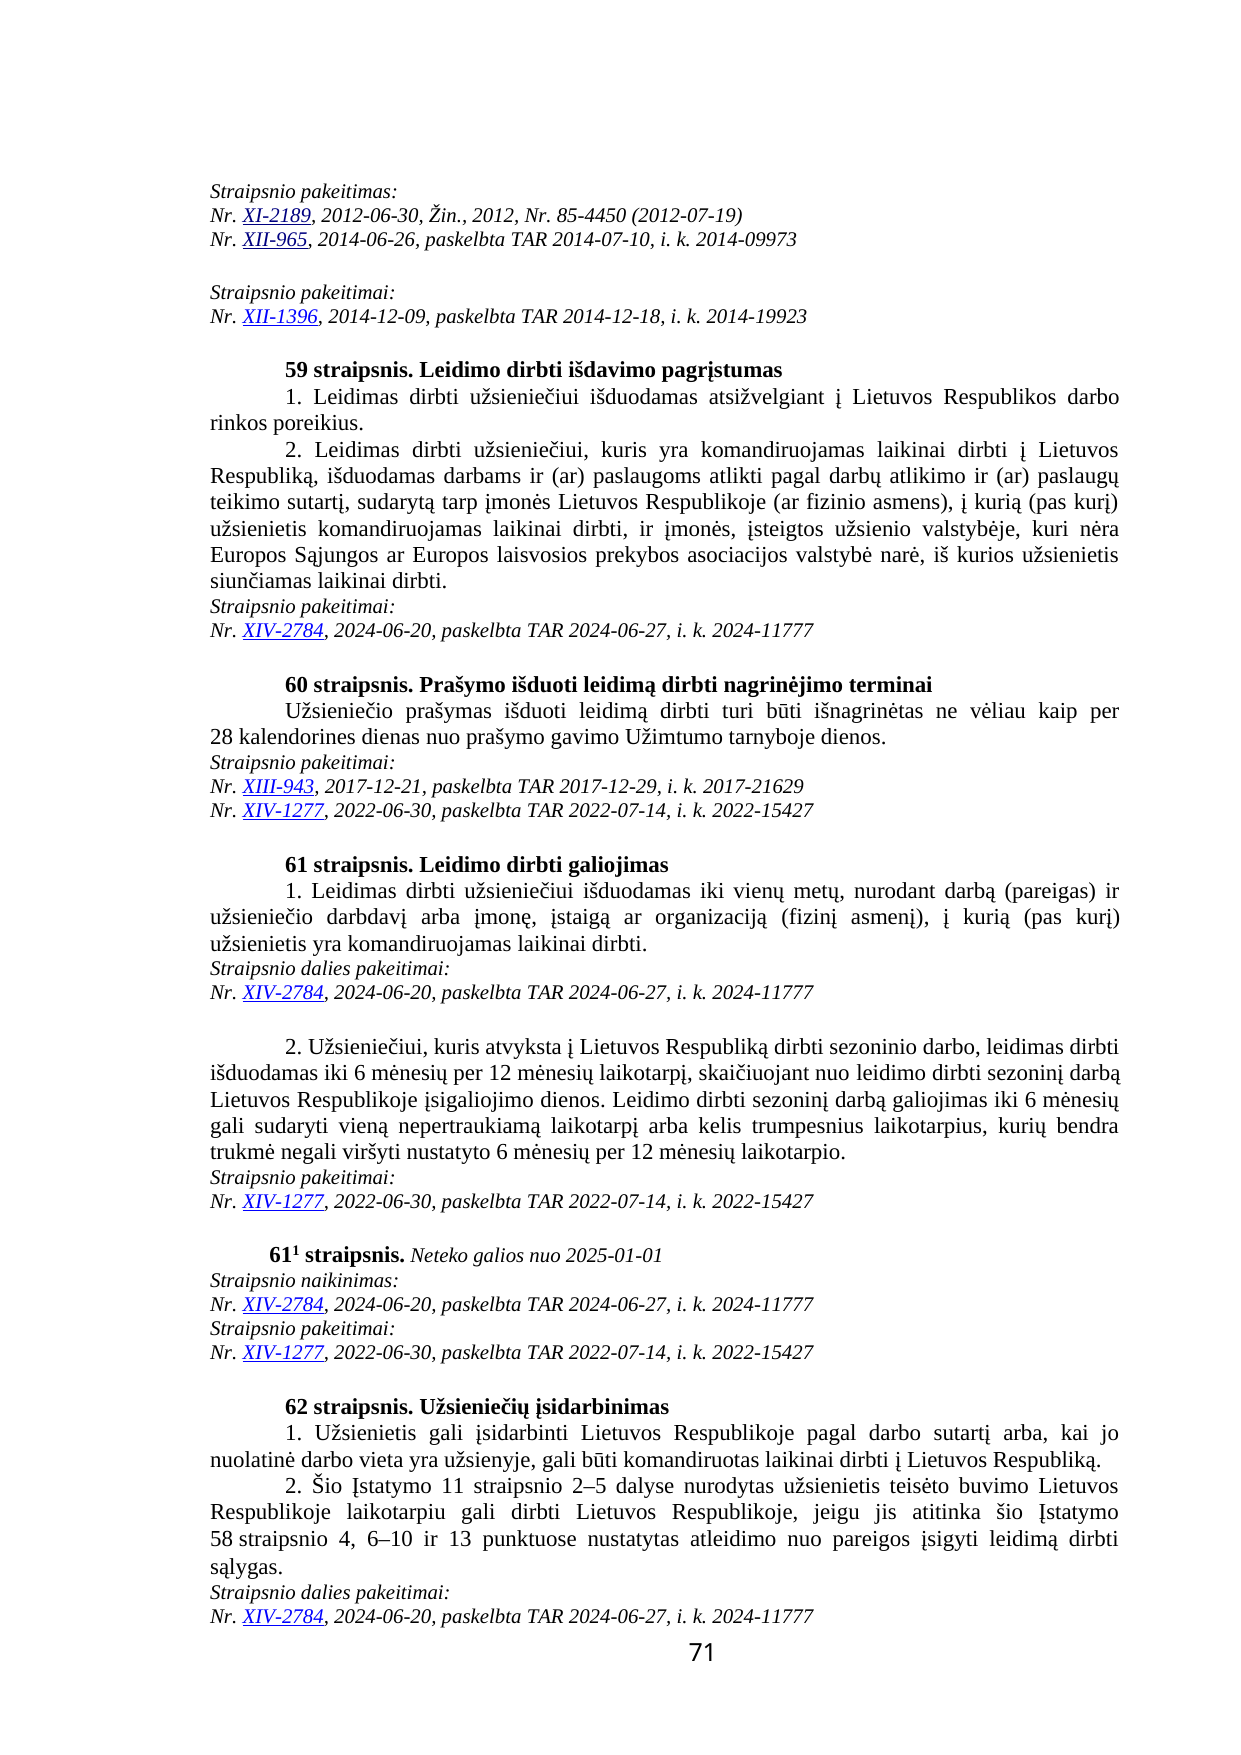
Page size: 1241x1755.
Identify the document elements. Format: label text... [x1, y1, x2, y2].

text 62 straipsnis. Užsieniečių įsidarbinimas [210, 1393, 1120, 1419]
text Nr. XIV-2784, 2024-06-20, paskelbta TAR 2024-06-27, i. k. 2024-11777 [210, 1292, 1120, 1316]
text 2. Šio Įstatymo 11 straipsnio 2–5 dalyse nurodytas užsienietis teisėto buvimo Lietuvos Respublikoje laikotarpiu gali dirbti Lietuvos Respublikoje, jeigu jis atitinka šio Įstatymo 58 straipsnio 4, 6–10 ir 13 punktuose nustatytas atleidimo nuo pareigos įsigyti leidimą dirbti sąlygas. [210, 1472, 1120, 1580]
text Nr. XIV-1277, 2022-06-30, paskelbta TAR 2022-07-14, i. k. 2022-15427 [210, 1189, 1120, 1213]
text 61 straipsnis. Leidimo dirbti galiojimas [210, 851, 1120, 877]
text 1. Leidimas dirbti užsieniečiui išduodamas atsižvelgiant į Lietuvos Respublikos darbo rinkos poreikius. [210, 383, 1120, 436]
text 59 straipsnis. Leidimo dirbti išdavimo pagrįstumas [210, 357, 1120, 383]
text Užsieniečio prašymas išduoti leidimą dirbti turi būti išnagrinėtas ne vėliau kaip per 28 kalendorines dienas nuo prašymo gavimo Užimtumo tarnyboje dienos. [210, 697, 1120, 750]
text 60 straipsnis. Prašymo išduoti leidimą dirbti nagrinėjimo terminai [210, 671, 1120, 697]
text Straipsnio pakeitimai: [210, 750, 1120, 774]
text 611 straipsnis. Neteko galios nuo 2025-01-01 [210, 1242, 1120, 1268]
text Straipsnio dalies pakeitimai: [210, 956, 1120, 980]
text Straipsnio naikinimas: [210, 1268, 1120, 1292]
text Nr. XIV-2784, 2024-06-20, paskelbta TAR 2024-06-27, i. k. 2024-11777 [210, 1604, 1120, 1628]
text Nr. XIV-1277, 2022-06-30, paskelbta TAR 2022-07-14, i. k. 2022-15427 [210, 798, 1120, 822]
text Straipsnio pakeitimai: [210, 1165, 1120, 1189]
text Straipsnio pakeitimai: [210, 594, 1120, 618]
text Nr. XI-2189, 2012-06-30, Žin., 2012, Nr. 85-4450 (2012-07-19) [210, 203, 1120, 227]
text 1. Leidimas dirbti užsieniečiui išduodamas iki vienų metų, nurodant darbą (pareigas) ir užsieniečio darbdavį arba įmonę, įstaigą ar organizaciją (fizinį asmenį), į kurią (pas kurį) užsienietis yra komandiruojamas laikinai dirbti. [210, 877, 1120, 956]
text 2. Užsieniečiui, kuris atvyksta į Lietuvos Respubliką dirbti sezoninio darbo, leidimas dirbti išduodamas iki 6 mėnesių per 12 mėnesių laikotarpį, skaičiuojant nuo leidimo dirbti sezoninį darbą Lietuvos Respublikoje įsigaliojimo dienos. Leidimo dirbti sezoninį darbą galiojimas iki 6 mėnesių gali sudaryti vieną nepertraukiamą laikotarpį arba kelis trumpesnius laikotarpius, kurių bendra trukmė negali viršyti nustatyto 6 mėnesių per 12 mėnesių laikotarpio. [210, 1033, 1120, 1165]
text Nr. XII-965, 2014-06-26, paskelbta TAR 2014-07-10, i. k. 2014-09973 [210, 227, 1120, 251]
text Straipsnio dalies pakeitimai: [210, 1580, 1120, 1604]
text Nr. XIII-943, 2017-12-21, paskelbta TAR 2017-12-29, i. k. 2017-21629 [210, 774, 1120, 798]
text 2. Leidimas dirbti užsieniečiui, kuris yra komandiruojamas laikinai dirbti į Lietuvos Respubliką, išduodamas darbams ir (ar) paslaugoms atlikti pagal darbų atlikimo ir (ar) paslaugų teikimo sutartį, sudarytą tarp įmonės Lietuvos Respublikoje (ar fizinio asmens), į kurią (pas kurį) užsienietis komandiruojamas laikinai dirbti, ir įmonės, įsteigtos užsienio valstybėje, kuri nėra Europos Sąjungos ar Europos laisvosios prekybos asociacijos valstybė narė, iš kurios užsienietis siunčiamas laikinai dirbti. [210, 436, 1120, 594]
text Straipsnio pakeitimas: [210, 179, 1120, 203]
text 1. Užsienietis gali įsidarbinti Lietuvos Respublikoje pagal darbo sutartį arba, kai jo nuolatinė darbo vieta yra užsienyje, gali būti komandiruotas laikinai dirbti į Lietuvos Respubliką. [210, 1419, 1120, 1472]
text Nr. XII-1396, 2014-12-09, paskelbta TAR 2014-12-18, i. k. 2014-19923 [210, 304, 1120, 328]
text Straipsnio pakeitimai: [210, 280, 1120, 304]
text Straipsnio pakeitimai: [210, 1316, 1120, 1340]
text Nr. XIV-2784, 2024-06-20, paskelbta TAR 2024-06-27, i. k. 2024-11777 [210, 618, 1120, 642]
text Nr. XIV-2784, 2024-06-20, paskelbta TAR 2024-06-27, i. k. 2024-11777 [210, 980, 1120, 1004]
text Nr. XIV-1277, 2022-06-30, paskelbta TAR 2022-07-14, i. k. 2022-15427 [210, 1340, 1120, 1364]
